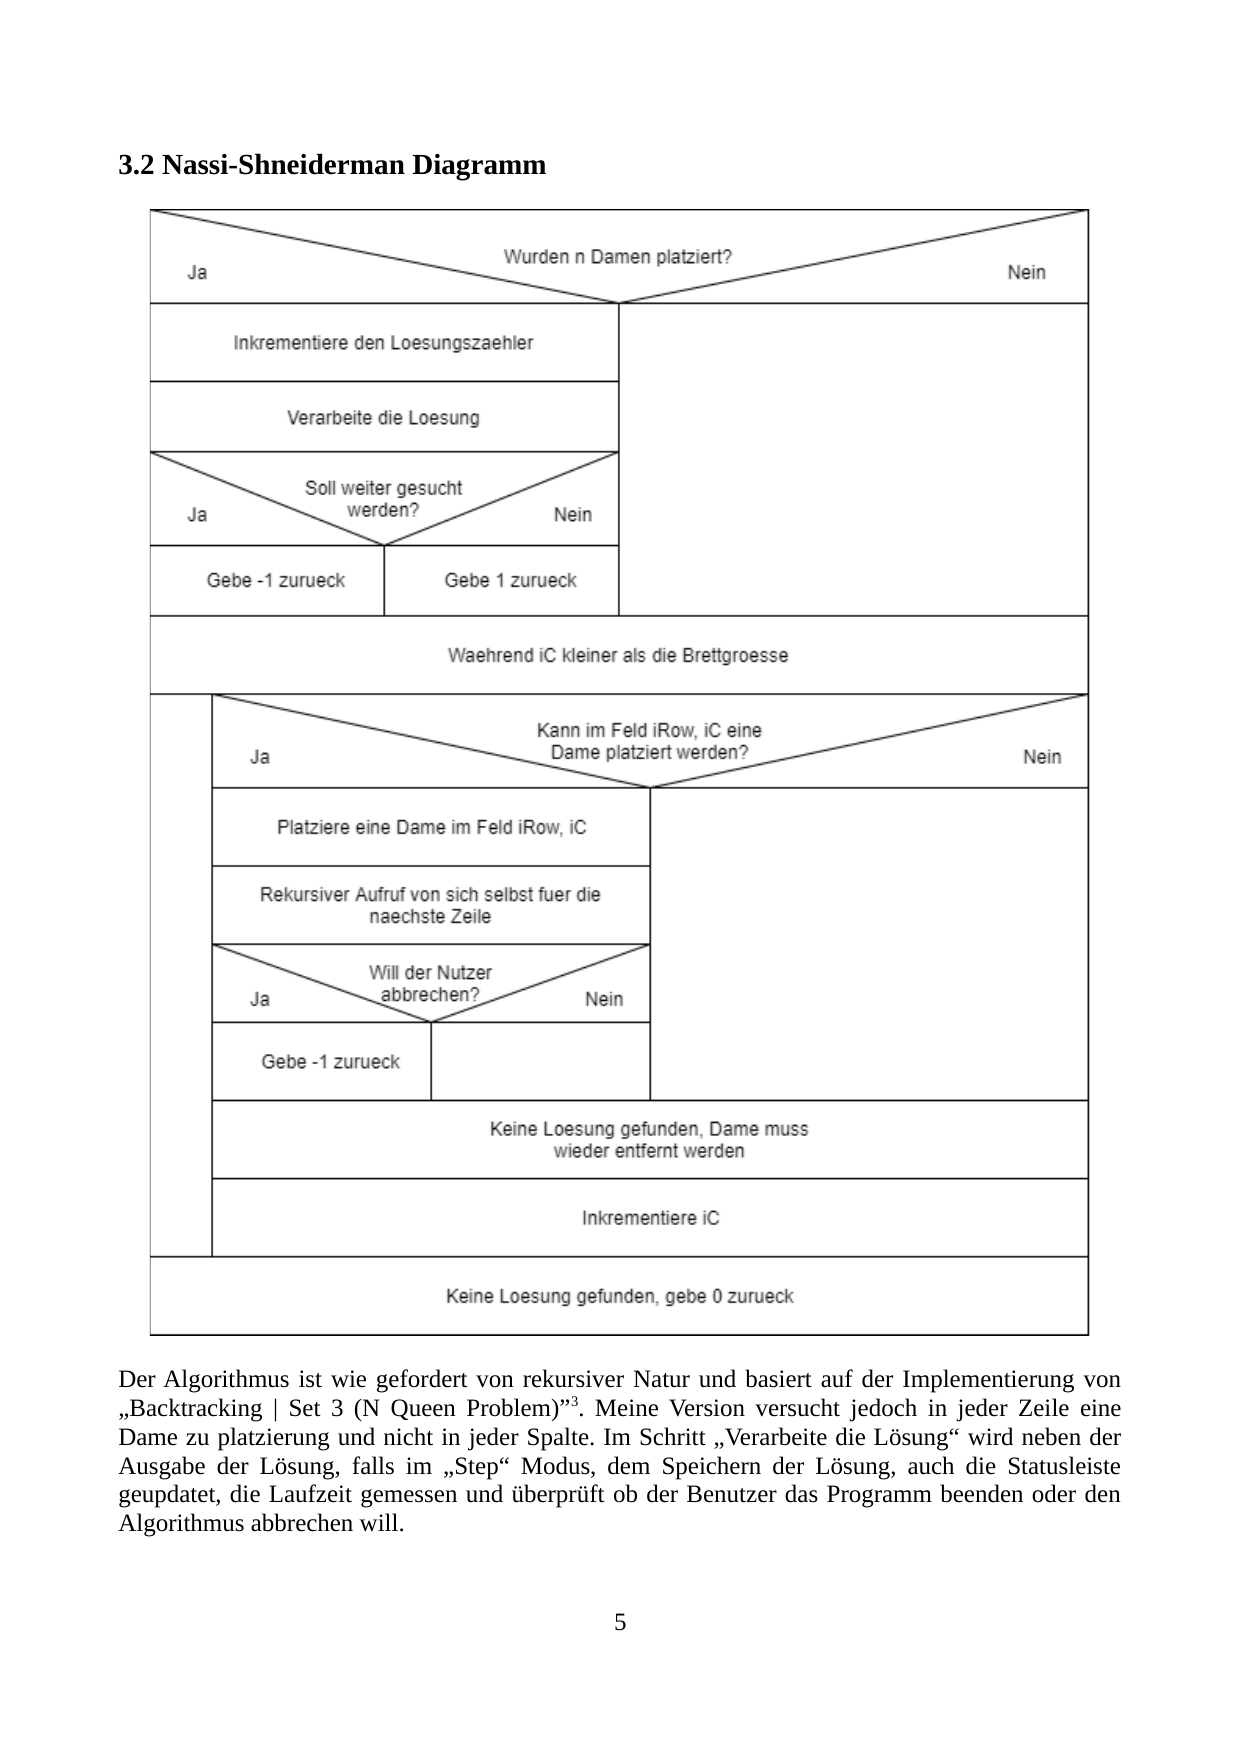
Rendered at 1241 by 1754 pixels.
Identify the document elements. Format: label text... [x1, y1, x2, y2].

text 3.2 Nassi-Shneiderman Diagramm [118, 147, 1122, 180]
picture [149, 209, 1091, 1336]
text Der Algorithmus ist wie gefordert von rekursiver Natur und basiert auf der Implementierung von „Backtracking | Set 3 (N Queen Problem)”3. Meine Version versucht jedoch in jeder Zeile eine Dame zu platzierung und nicht in jeder Spalte. Im Schritt „Verarbeite die Lösung“ wird neben der Ausgabe der Lösung, falls im „Step“ Modus, dem Speichern der Lösung, auch die Statusleiste geupdatet, die Laufzeit gemessen und überprüft ob der Benutzer das Programm beenden oder den Algorithmus abbrechen will. [118, 1364, 1122, 1537]
